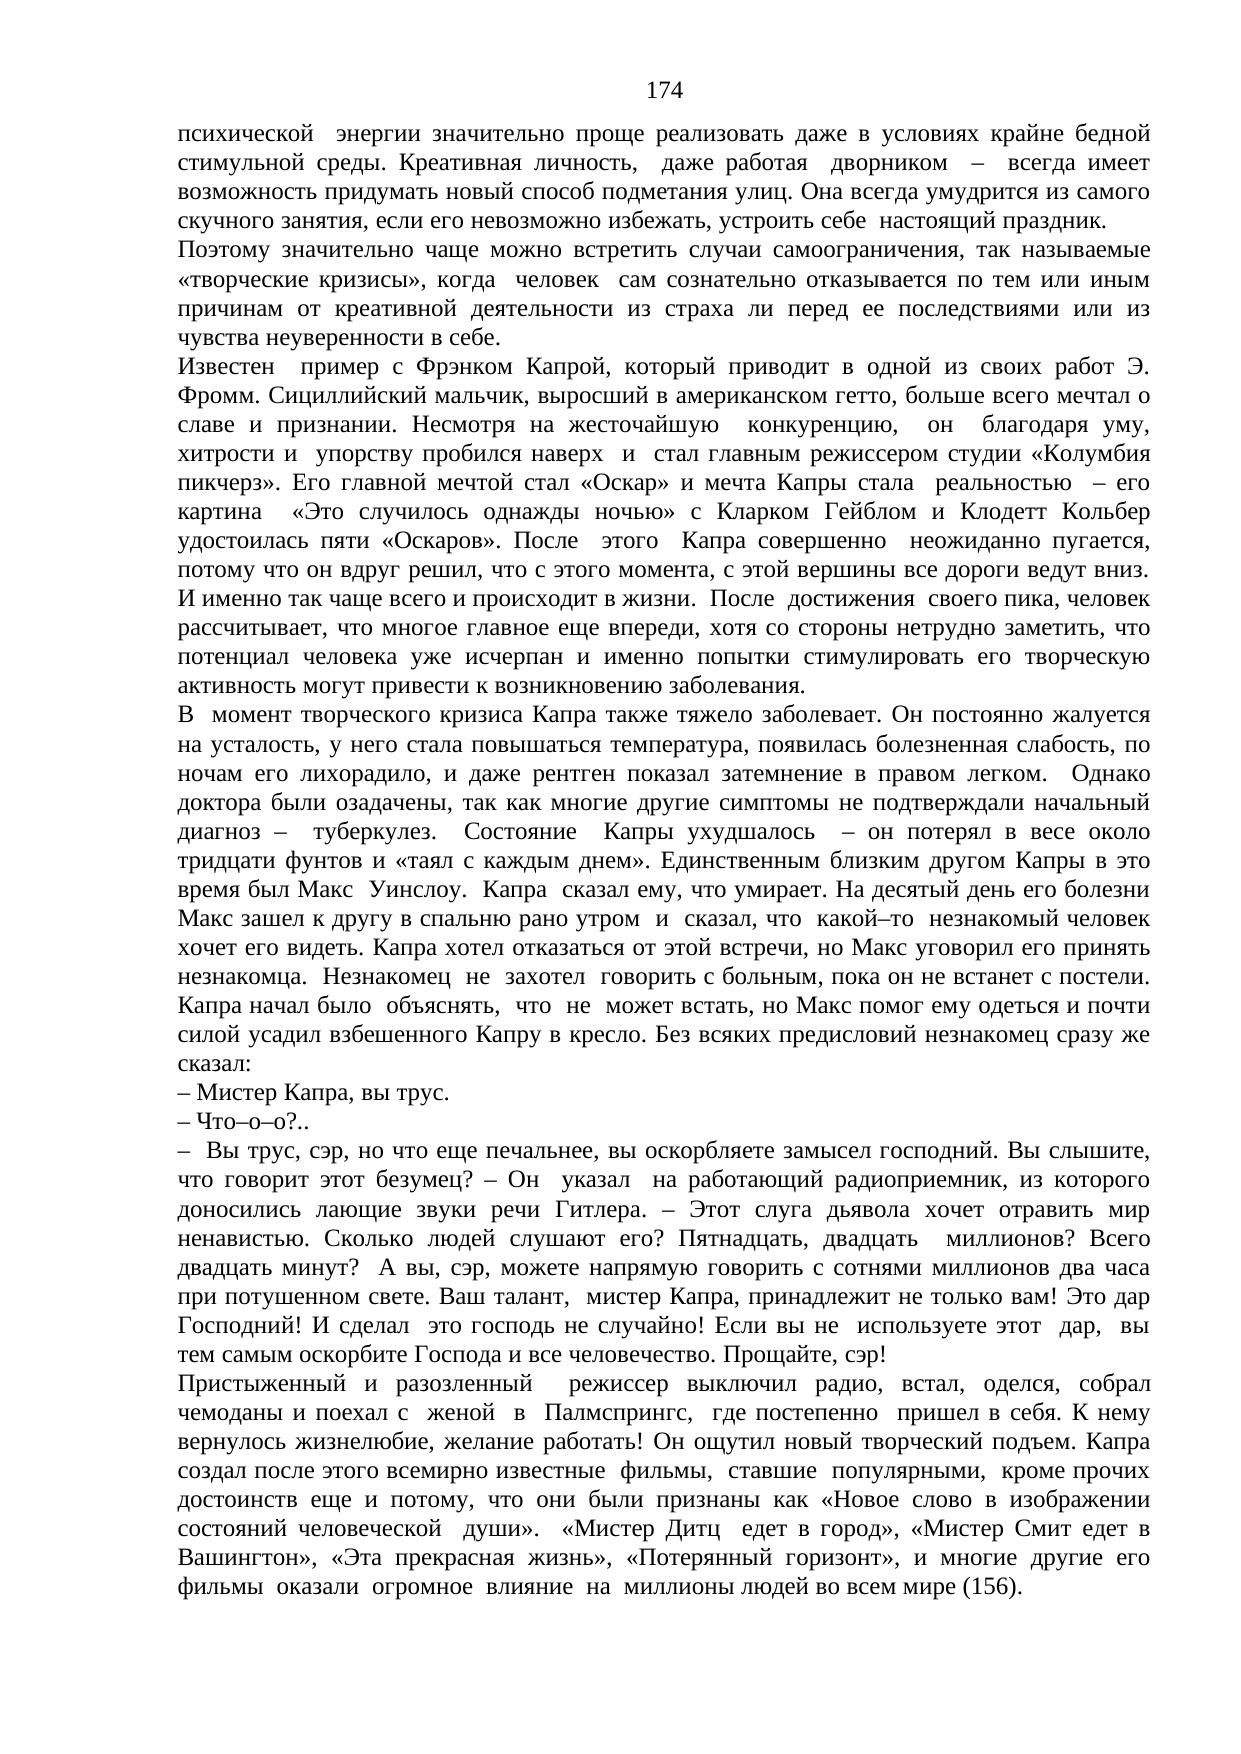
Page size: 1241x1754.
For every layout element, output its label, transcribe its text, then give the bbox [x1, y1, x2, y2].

text Поэтому значительно чаще можно встретить случаи самоограничения, так называемые «творческие кризисы», когда человек сам сознательно отказывается по тем или иным причинам от креативной деятельности из страха ли перед ее последствиями или из чувства неуверенности в себе. [177, 234, 1152, 351]
text – Что–о–о?.. [177, 1106, 1152, 1135]
text – Вы трус, сэр, но что еще печальнее, вы оскорбляете замысел господний. Вы слышите, что говорит этот безумец? – Он указал на работающий радиоприемник, из которого доносились лающие звуки речи Гитлера. – Этот слуга дьявола хочет отравить мир ненавистью. Сколько людей слушают его? Пятнадцать, двадцать миллионов? Всего двадцать минут? А вы, сэр, можете напрямую говорить с сотнями миллионов два часа при потушенном свете. Ваш талант, мистер Капра, принадлежит не только вам! Это дар Господний! И сделал это господь не случайно! Если вы не используете этот дар, вы тем самым оскорбите Господа и все человечество. Прощайте, сэр! [177, 1135, 1152, 1368]
text Известен пример с Фрэнком Капрой, который приводит в одной из своих работ Э. Фромм. Сициллийский мальчик, выросший в американском гетто, больше всего мечтал о славе и признании. Несмотря на жесточайшую конкуренцию, он благодаря уму, хитрости и упорству пробился наверх и стал главным режиссером студии «Колумбия пикчерз». Его главной мечтой стал «Оскар» и мечта Капры стала реальностью – его картина «Это случилось однажды ночью» с Кларком Гейблом и Клодетт Кольбер удостоилась пяти «Оскаров». После этого Капра совершенно неожиданно пугается, потому что он вдруг решил, что с этого момента, с этой вершины все дороги ведут вниз. И именно так чаще всего и происходит в жизни. После достижения своего пика, человек рассчитывает, что многое главное еще впереди, хотя со стороны нетрудно заметить, что потенциал человека уже исчерпан и именно попытки стимулировать его творческую активность могут привести к возникновению заболевания. [177, 351, 1152, 699]
text Пристыженный и разозленный режиссер выключил радио, встал, оделся, собрал чемоданы и поехал с женой в Палмспрингс, где постепенно пришел в себя. К нему вернулось жизнелюбие, желание работать! Он ощутил новый творческий подъем. Капра создал после этого всемирно известные фильмы, ставшие популярными, кроме прочих достоинств еще и потому, что они были признаны как «Новое слово в изображении состояний человеческой души». «Мистер Дитц едет в город», «Мистер Смит едет в Вашингтон», «Эта прекрасная жизнь», «Потерянный горизонт», и многие другие его фильмы оказали огромное влияние на миллионы людей во всем мире (156). [177, 1368, 1152, 1600]
text психической энергии значительно проще реализовать даже в условиях крайне бедной стимульной среды. Креативная личность, даже работая дворником – всегда имеет возможность придумать новый способ подметания улиц. Она всегда умудрится из самого скучного занятия, если его невозможно избежать, устроить себе настоящий праздник. [177, 118, 1152, 234]
text – Мистер Капра, вы трус. [177, 1077, 1152, 1106]
text В момент творческого кризиса Капра также тяжело заболевает. Он постоянно жалуется на усталость, у него стала повышаться температура, появилась болезненная слабость, по ночам его лихорадило, и даже рентген показал затемнение в правом легком. Однако доктора были озадачены, так как многие другие симптомы не подтверждали начальный диагноз – туберкулез. Состояние Капры ухудшалось – он потерял в весе около тридцати фунтов и «таял с каждым днем». Единственным близким другом Капры в это время был Макс Уинслоу. Капра сказал ему, что умирает. На десятый день его болезни Макс зашел к другу в спальню рано утром и сказал, что какой–то незнакомый человек хочет его видеть. Капра хотел отказаться от этой встречи, но Макс уговорил его принять незнакомца. Незнакомец не захотел говорить с больным, пока он не встанет с постели. Капра начал было объяснять, что не может встать, но Макс помог ему одеться и почти силой усадил взбешенного Капру в кресло. Без всяких предисловий незнакомец сразу же сказал: [177, 699, 1152, 1077]
